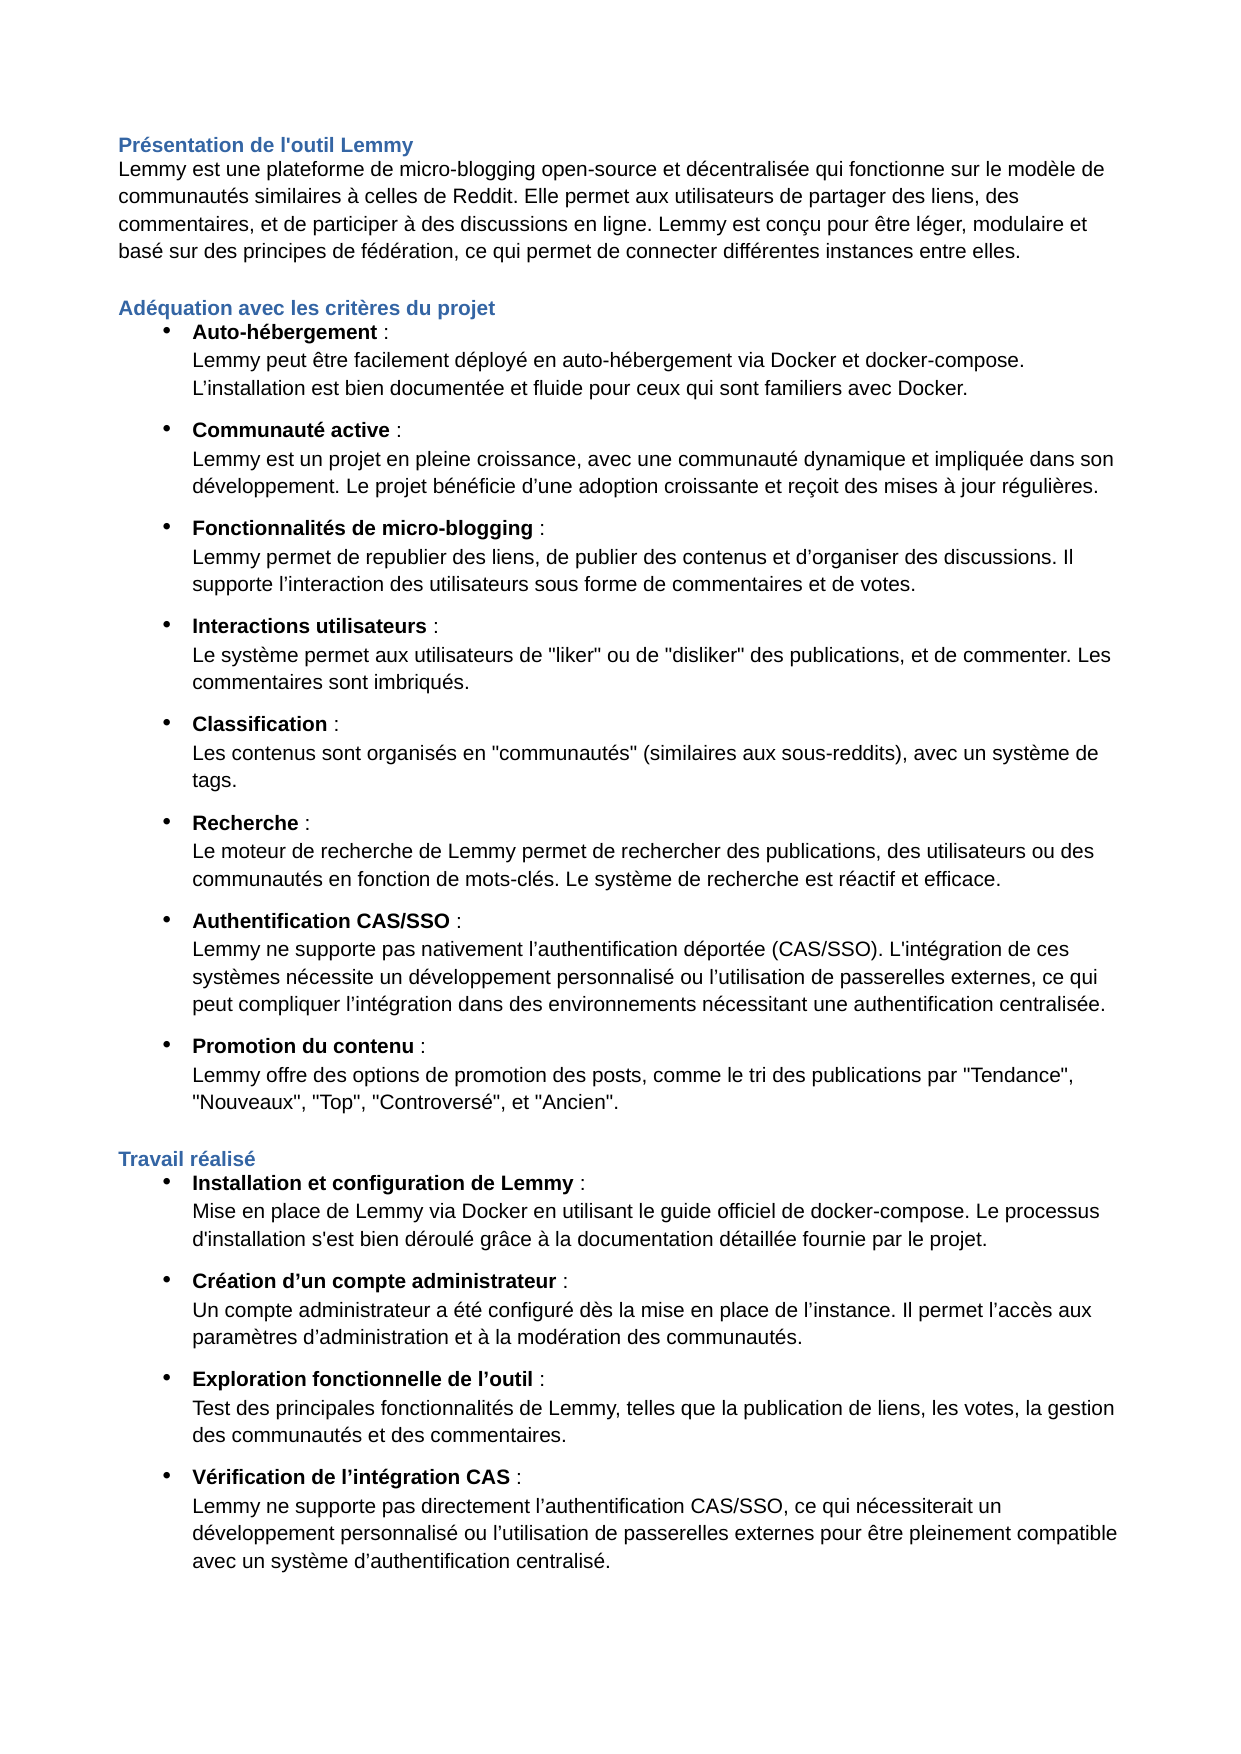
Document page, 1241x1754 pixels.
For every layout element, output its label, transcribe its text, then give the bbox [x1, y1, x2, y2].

list Création d’un compte administrateur : Un compte administrateur a été configuré dès la mise en place de l’instance. Il permet l’accès aux paramètres d’administration et à la modération des communautés. [162, 1269, 1122, 1349]
list Promotion du contenu : Lemmy offre des options de promotion des posts, comme le tri des publications par "Tendance", "Nouveaux", "Top", "Controversé", et "Ancien". [162, 1034, 1122, 1114]
list Authentification CAS/SSO : Lemmy ne supporte pas nativement l’authentification déportée (CAS/SSO). L'intégration de ces systèmes nécessite un développement personnalisé ou l’utilisation de passerelles externes, ce qui peut compliquer l’intégration dans des environnements nécessitant une authentification centralisée. [162, 908, 1122, 1016]
list Recherche : Le moteur de recherche de Lemmy permet de rechercher des publications, des utilisateurs ou des communautés en fonction de mots-clés. Le système de recherche est réactif et efficace. [162, 810, 1122, 890]
list Classification : Les contenus sont organisés en "communautés" (similaires aux sous-reddits), avec un système de tags. [162, 712, 1122, 792]
list Installation et configuration de Lemmy : Mise en place de Lemmy via Docker en utilisant le guide officiel de docker-compose. Le processus d'installation s'est bien déroulé grâce à la documentation détaillée fournie par le projet. [162, 1171, 1122, 1251]
list Interactions utilisateurs : Le système permet aux utilisateurs de "liker" ou de "disliker" des publications, et de commenter. Les commentaires sont imbriqués. [162, 614, 1122, 694]
list Fonctionnalités de micro-blogging : Lemmy permet de republier des liens, de publier des contenus et d’organiser des discussions. Il supporte l’interaction des utilisateurs sous forme de commentaires et de votes. [162, 516, 1122, 596]
text Lemmy est une plateforme de micro-blogging open-source et décentralisée qui fonctionne sur le modèle de communautés similaires à celles de Reddit. Elle permet aux utilisateurs de partager des liens, des commentaires, et de participer à des discussions en ligne. Lemmy est conçu pour être léger, modulaire et basé sur des principes de fédération, ce qui permet de connecter différentes instances entre elles. [118, 157, 1122, 263]
list Exploration fonctionnelle de l’outil : Test des principales fonctionnalités de Lemmy, telles que la publication de liens, les votes, la gestion des communautés et des commentaires. [162, 1367, 1122, 1447]
subtitle Présentation de l'outil Lemmy [118, 133, 1122, 157]
subtitle Adéquation avec les critères du projet [118, 296, 1122, 320]
list Auto-hébergement : Lemmy peut être facilement déployé en auto-hébergement via Docker et docker-compose. L’installation est bien documentée et fluide pour ceux qui sont familiers avec Docker. [162, 320, 1122, 400]
list Communauté active : Lemmy est un projet en pleine croissance, avec une communauté dynamique et impliquée dans son développement. Le projet bénéficie d’une adoption croissante et reçoit des mises à jour régulières. [162, 418, 1122, 498]
subtitle Travail réalisé [118, 1147, 1122, 1171]
list Vérification de l’intégration CAS : Lemmy ne supporte pas directement l’authentification CAS/SSO, ce qui nécessiterait un développement personnalisé ou l’utilisation de passerelles externes pour être pleinement compatible avec un système d’authentification centralisé. [162, 1465, 1122, 1573]
